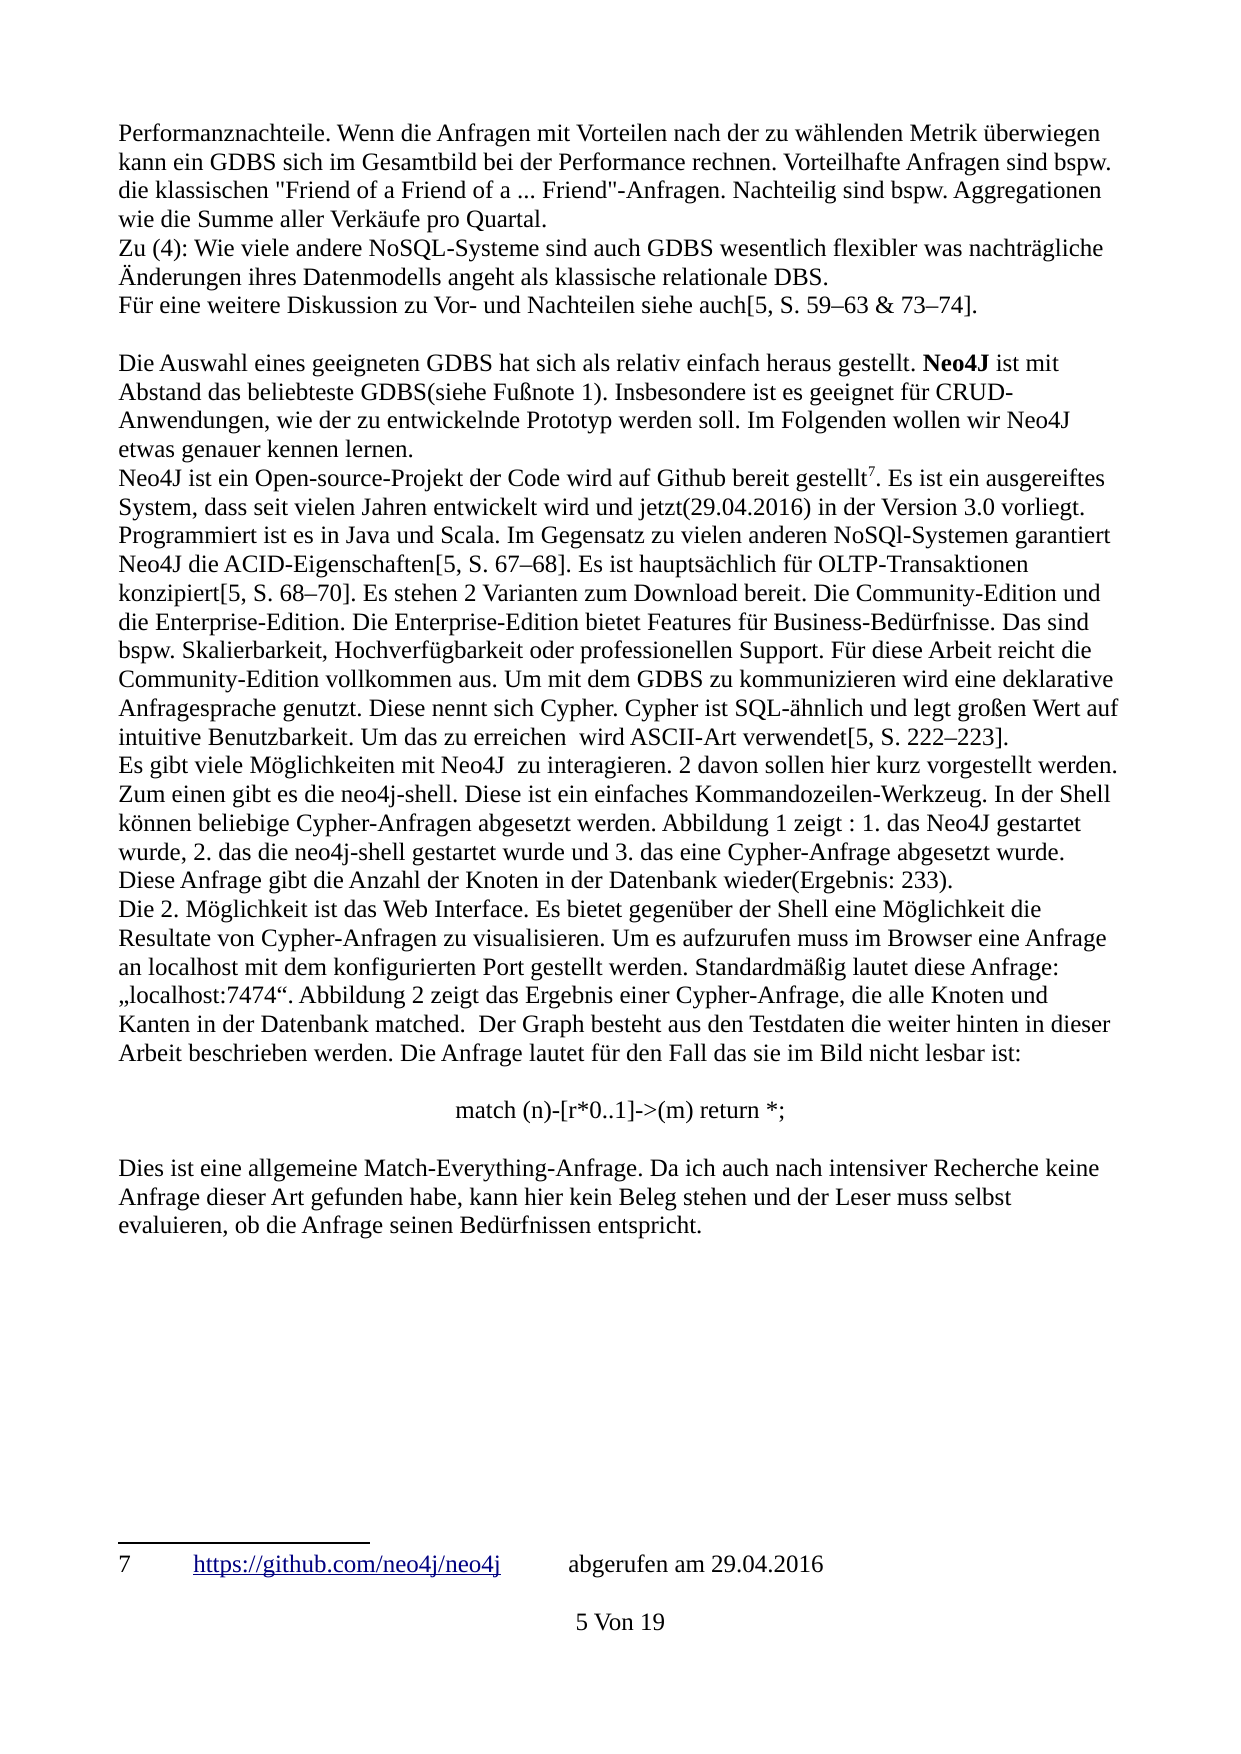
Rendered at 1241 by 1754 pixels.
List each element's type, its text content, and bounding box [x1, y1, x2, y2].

text Zu (4): Wie viele andere NoSQL-Systeme sind auch GDBS wesentlich flexibler was nachträgliche Änderungen ihres Datenmodells angeht als klassische relationale DBS. [118, 233, 1122, 291]
text https://github.com/neo4j/neo4j abgerufen am 29.04.2016 [118, 1549, 1122, 1578]
text Dies ist eine allgemeine Match-Everything-Anfrage. Da ich auch nach intensiver Recherche keine Anfrage dieser Art gefunden habe, kann hier kein Beleg stehen und der Leser muss selbst evaluieren, ob die Anfrage seinen Bedürfnissen entspricht. [118, 1153, 1122, 1239]
text Für eine weitere Diskussion zu Vor- und Nachteilen siehe auch[5, S. 59–63 & 73–74]. [118, 291, 1122, 319]
text Es gibt viele Möglichkeiten mit Neo4J zu interagieren. 2 davon sollen hier kurz vorgestellt werden. Zum einen gibt es die neo4j-shell. Diese ist ein einfaches Kommandozeilen-Werkzeug. In der Shell können beliebige Cypher-Anfragen abgesetzt werden. Abbildung 1 zeigt : 1. das Neo4J gestartet wurde, 2. das die neo4j-shell gestartet wurde und 3. das eine Cypher-Anfrage abgesetzt wurde. Diese Anfrage gibt die Anzahl der Knoten in der Datenbank wieder(Ergebnis: 233). [118, 751, 1122, 894]
text Die Auswahl eines geeigneten GDBS hat sich als relativ einfach heraus gestellt. Neo4J ist mit Abstand das beliebteste GDBS(siehe Fußnote 1). Insbesondere ist es geeignet für CRUD-Anwendungen, wie der zu entwickelnde Prototyp werden soll. Im Folgenden wollen wir Neo4J etwas genauer kennen lernen. [118, 348, 1122, 463]
text match (n)-[r*0..1]->(m) return *; [118, 1096, 1122, 1124]
text Die 2. Möglichkeit ist das Web Interface. Es bietet gegenüber der Shell eine Möglichkeit die Resultate von Cypher-Anfragen zu visualisieren. Um es aufzurufen muss im Browser eine Anfrage an localhost mit dem konfigurierten Port gestellt werden. Standardmäßig lautet diese Anfrage: „localhost:7474“. Abbildung 2 zeigt das Ergebnis einer Cypher-Anfrage, die alle Knoten und Kanten in der Datenbank matched. Der Graph besteht aus den Testdaten die weiter hinten in dieser Arbeit beschrieben werden. Die Anfrage lautet für den Fall das sie im Bild nicht lesbar ist: [118, 894, 1122, 1067]
text Performanznachteile. Wenn die Anfragen mit Vorteilen nach der zu wählenden Metrik überwiegen kann ein GDBS sich im Gesamtbild bei der Performance rechnen. Vorteilhafte Anfragen sind bspw. die klassischen "Friend of a Friend of a ... Friend"-Anfragen. Nachteilig sind bspw. Aggregationen wie die Summe aller Verkäufe pro Quartal. [118, 118, 1122, 233]
text Neo4J ist ein Open-source-Projekt der Code wird auf Github bereit gestellt. Es ist ein ausgereiftes System, dass seit vielen Jahren entwickelt wird und jetzt(29.04.2016) in der Version 3.0 vorliegt. Programmiert ist es in Java und Scala. Im Gegensatz zu vielen anderen NoSQl-Systemen garantiert Neo4J die ACID-Eigenschaften[5, S. 67–68]. Es ist hauptsächlich für OLTP-Transaktionen konzipiert[5, S. 68–70]. Es stehen 2 Varianten zum Download bereit. Die Community-Edition und die Enterprise-Edition. Die Enterprise-Edition bietet Features für Business-Bedürfnisse. Das sind bspw. Skalierbarkeit, Hochverfügbarkeit oder professionellen Support. Für diese Arbeit reicht die Community-Edition vollkommen aus. Um mit dem GDBS zu kommunizieren wird eine deklarative Anfragesprache genutzt. Diese nennt sich Cypher. Cypher ist SQL-ähnlich und legt großen Wert auf intuitive Benutzbarkeit. Um das zu erreichen wird ASCII-Art verwendet[5, S. 222–223]. [118, 463, 1122, 751]
